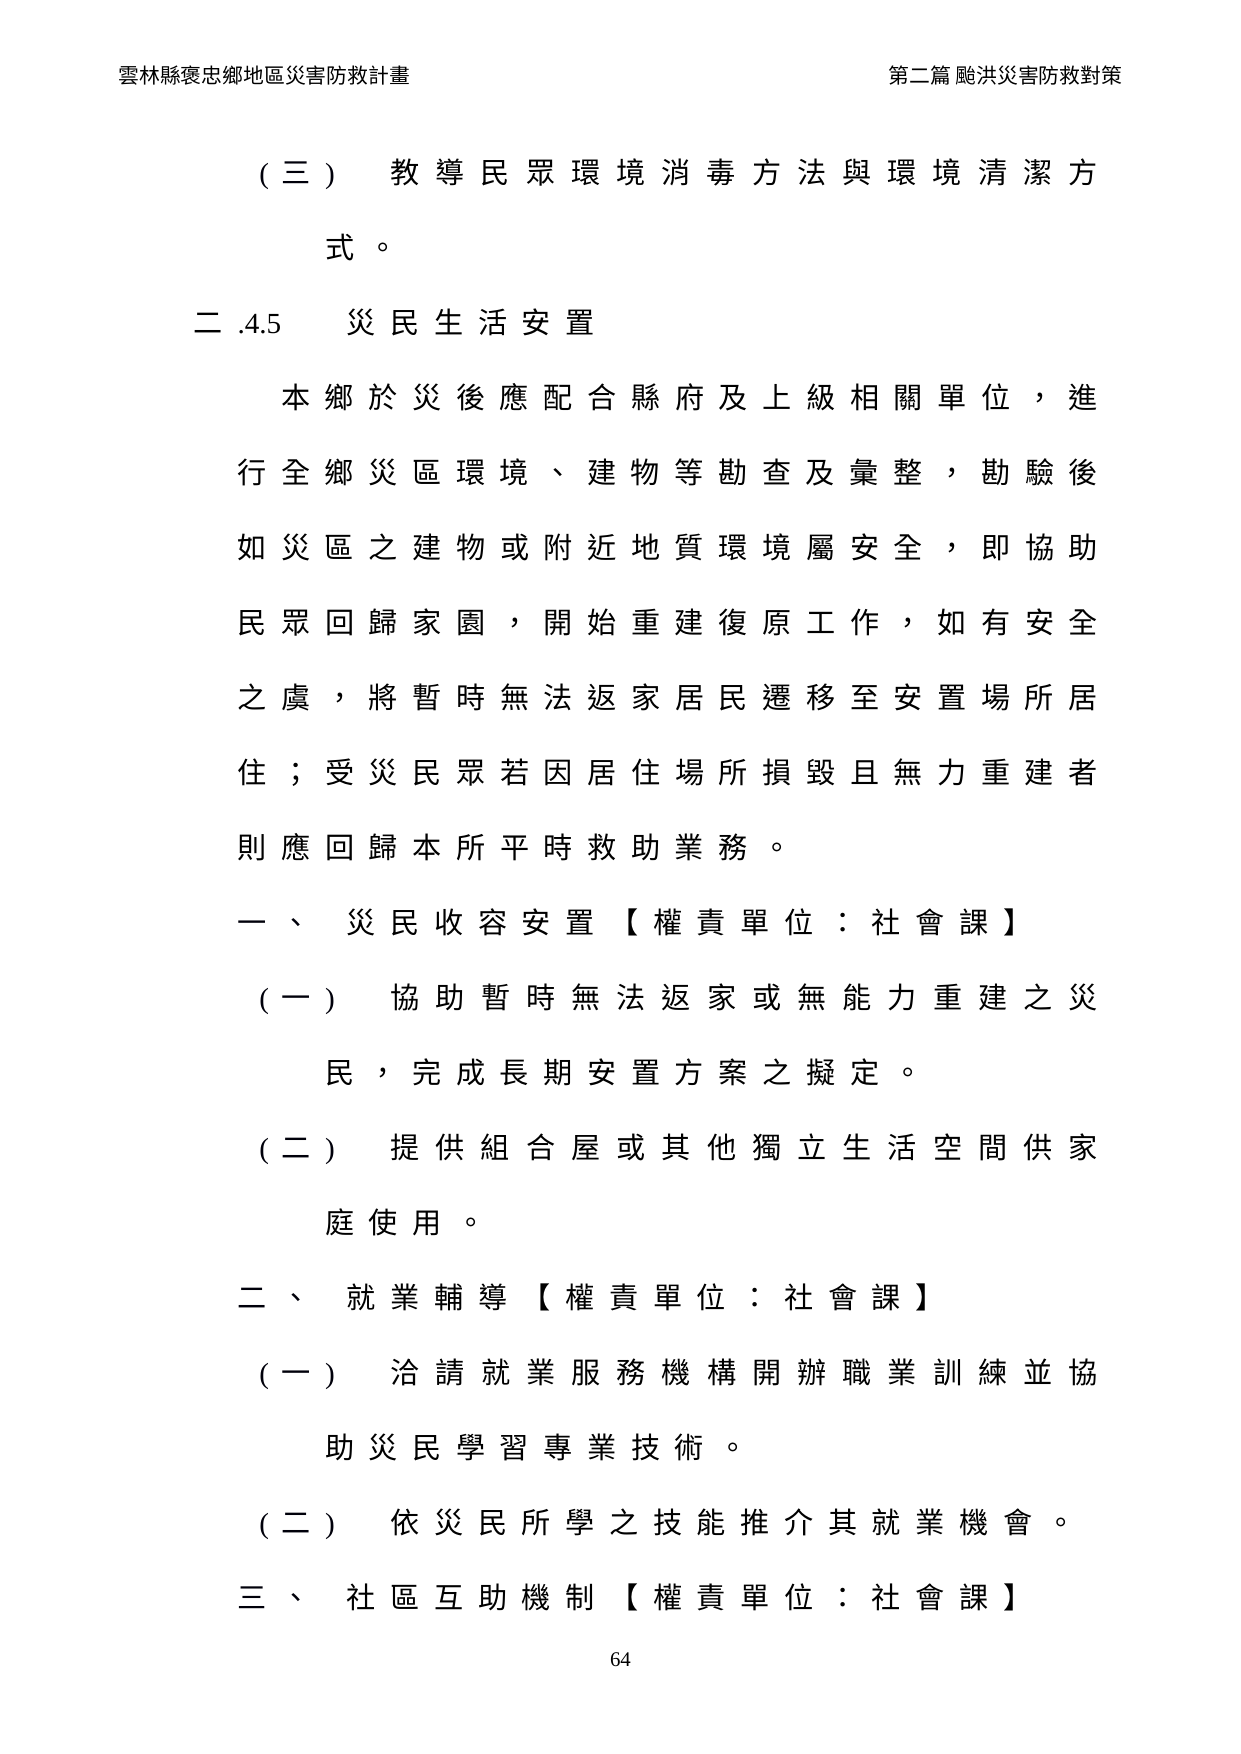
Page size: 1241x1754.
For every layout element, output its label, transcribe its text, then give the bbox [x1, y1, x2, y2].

text 本鄉於災後應配合縣府及上級相關單位，進行全鄉災區環境、建物等勘查及彙整，勘驗後，如災區之建物或附近地質環境屬安全，即協助民眾回歸家園，開始重建復原工作，如有安全之虞，將暫時無法返家居民遷移至安置場所居住；受災民眾若因居住場所損毀且無力重建者，則應回歸本所平時救助業務。 [220, 352, 1112, 877]
list 協助暫時無法返家或無能力重建之災民，完成長期安置方案之擬定。 [250, 952, 1112, 1102]
list 教導民眾環境消毒方法與環境清潔方式。 [250, 127, 1112, 277]
list 社區互助機制【權責單位：社會課】 [221, 1552, 1112, 1627]
list 災民收容安置【權責單位：社會課】 [221, 877, 1112, 952]
list 提供組合屋或其他獨立生活空間供家庭使用。 [250, 1102, 1112, 1252]
list 依災民所學之技能推介其就業機會。 [250, 1477, 1112, 1552]
list 洽請就業服務機構開辦職業訓練並協助災民學習專業技術。 [250, 1327, 1112, 1477]
list 災民生活安置 [187, 277, 1112, 352]
list 就業輔導【權責單位：社會課】 [221, 1252, 1112, 1327]
